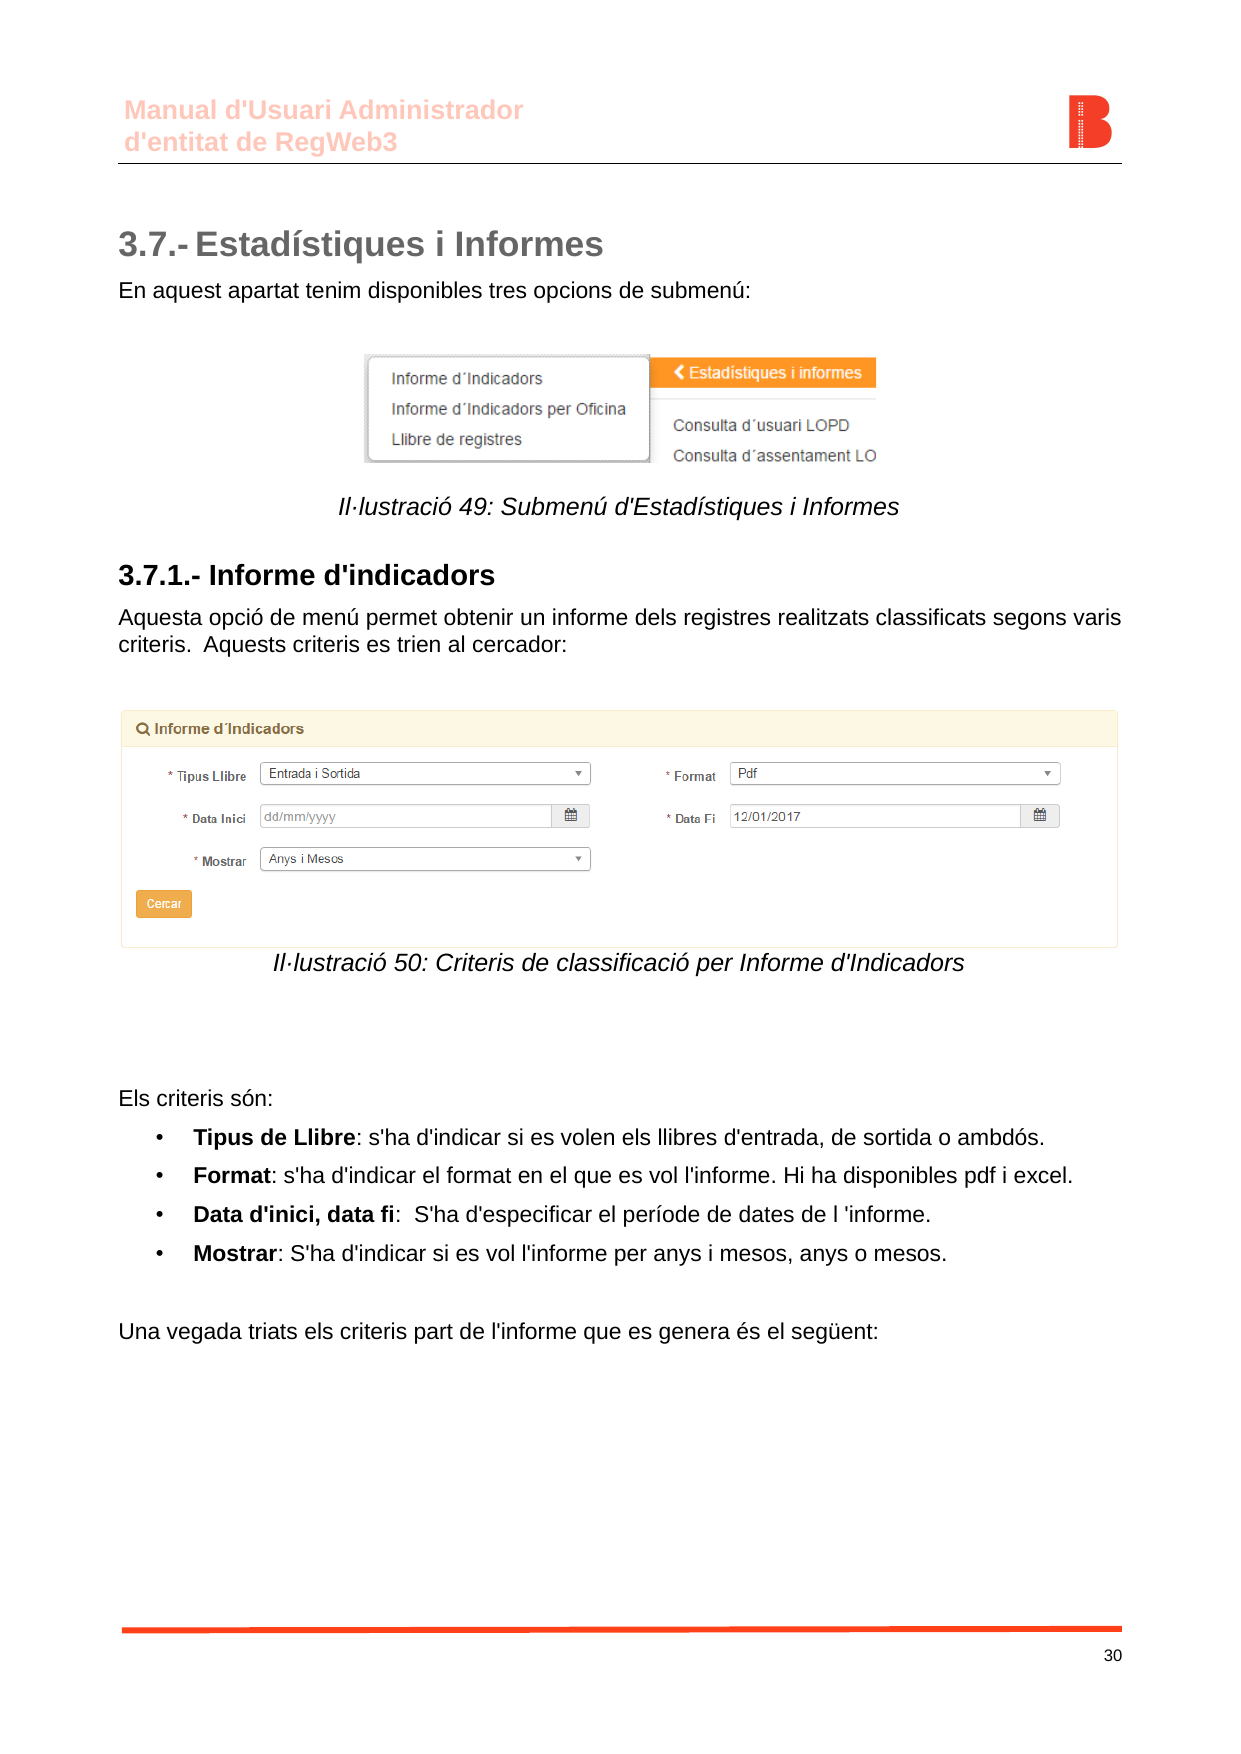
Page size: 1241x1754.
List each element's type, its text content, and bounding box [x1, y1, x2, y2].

list Tipus de Llibre: s'ha d'indicar si es volen els llibres d'entrada, de sortida o ambdós. [156, 1123, 1122, 1150]
text En aquest apartat tenim disponibles tres opcions de submenú: [118, 277, 1122, 303]
text Una vegada triats els criteris part de l'informe que es genera és el següent: [118, 1318, 1122, 1344]
text Els criteris són: [118, 1084, 1122, 1111]
subtitle Informe d'indicadors [118, 558, 1122, 592]
text Il·lustració 50: Criteris de classificació per Informe d'Indicadors [118, 948, 1122, 976]
list Format: s'ha d'indicar el format en el que es vol l'informe. Hi ha disponibles pdf i excel. [156, 1162, 1122, 1189]
subtitle Estadístiques i Informes [118, 223, 1122, 264]
list Data d'inici, data fi: S'ha d'especificar el període de dates de l 'informe. [156, 1201, 1122, 1227]
text Il·lustració 49: Submenú d'Estadístiques i Informes [118, 492, 1122, 521]
text Aquesta opció de menú permet obtenir un informe dels registres realitzats classificats segons varis criteris. Aquests criteris es trien al cercador: [118, 604, 1122, 657]
picture [1063, 94, 1117, 150]
list Mostrar: S'ha d'indicar si es vol l'informe per anys i mesos, anys o mesos. [156, 1240, 1122, 1266]
